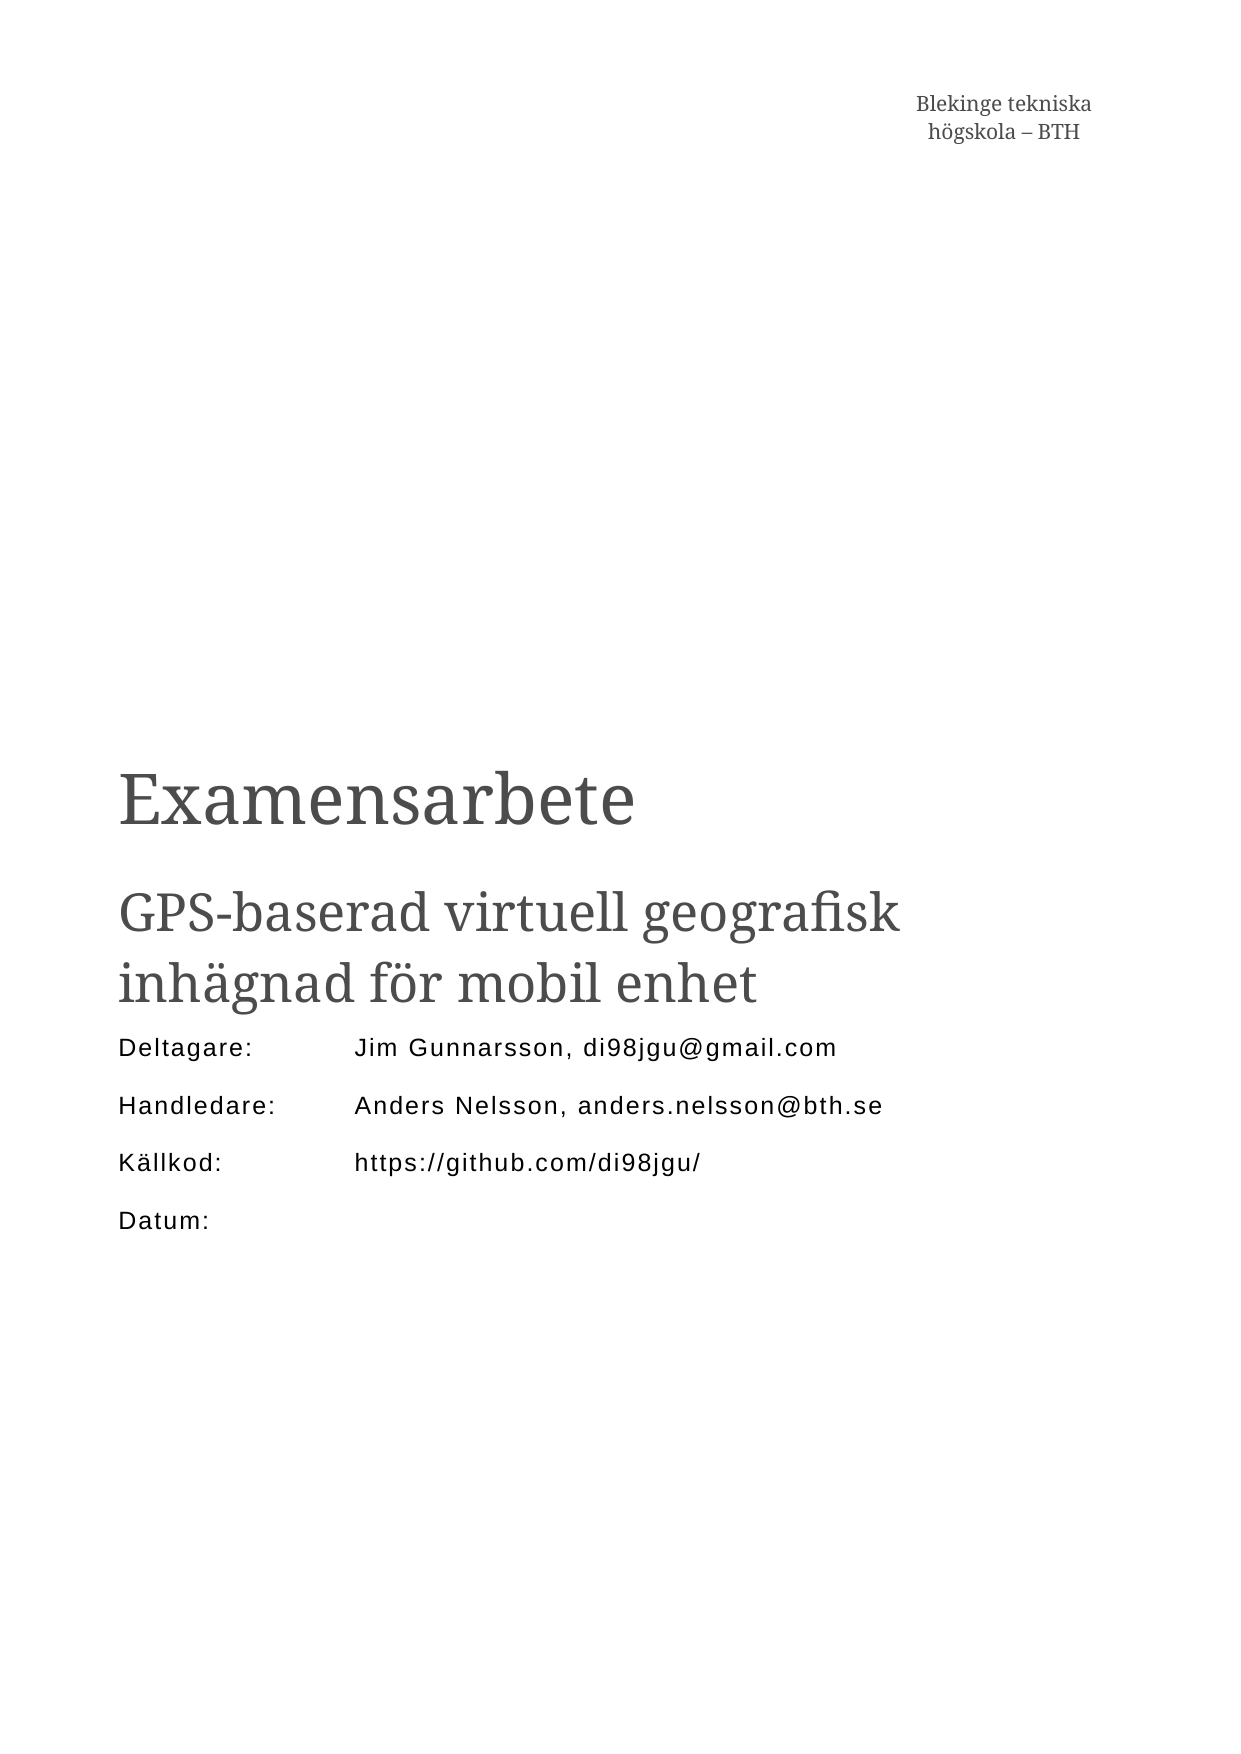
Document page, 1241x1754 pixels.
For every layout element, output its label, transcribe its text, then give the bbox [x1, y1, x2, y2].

text Källkod: https://github.com/di98jgu/ [118, 1148, 1122, 1177]
text Datum: [118, 1206, 1122, 1235]
title Examensarbete [118, 750, 1122, 845]
text Blekinge tekniska högskola – BTH [886, 88, 1122, 146]
text Handledare: Anders Nelsson, anders.nelsson@bth.se [118, 1091, 1122, 1120]
text Deltagare: Jim Gunnarsson, di98jgu@gmail.com [118, 1033, 1122, 1062]
subtitle GPS-baserad virtuell geografisk inhägnad för mobil enhet [118, 875, 1122, 1018]
